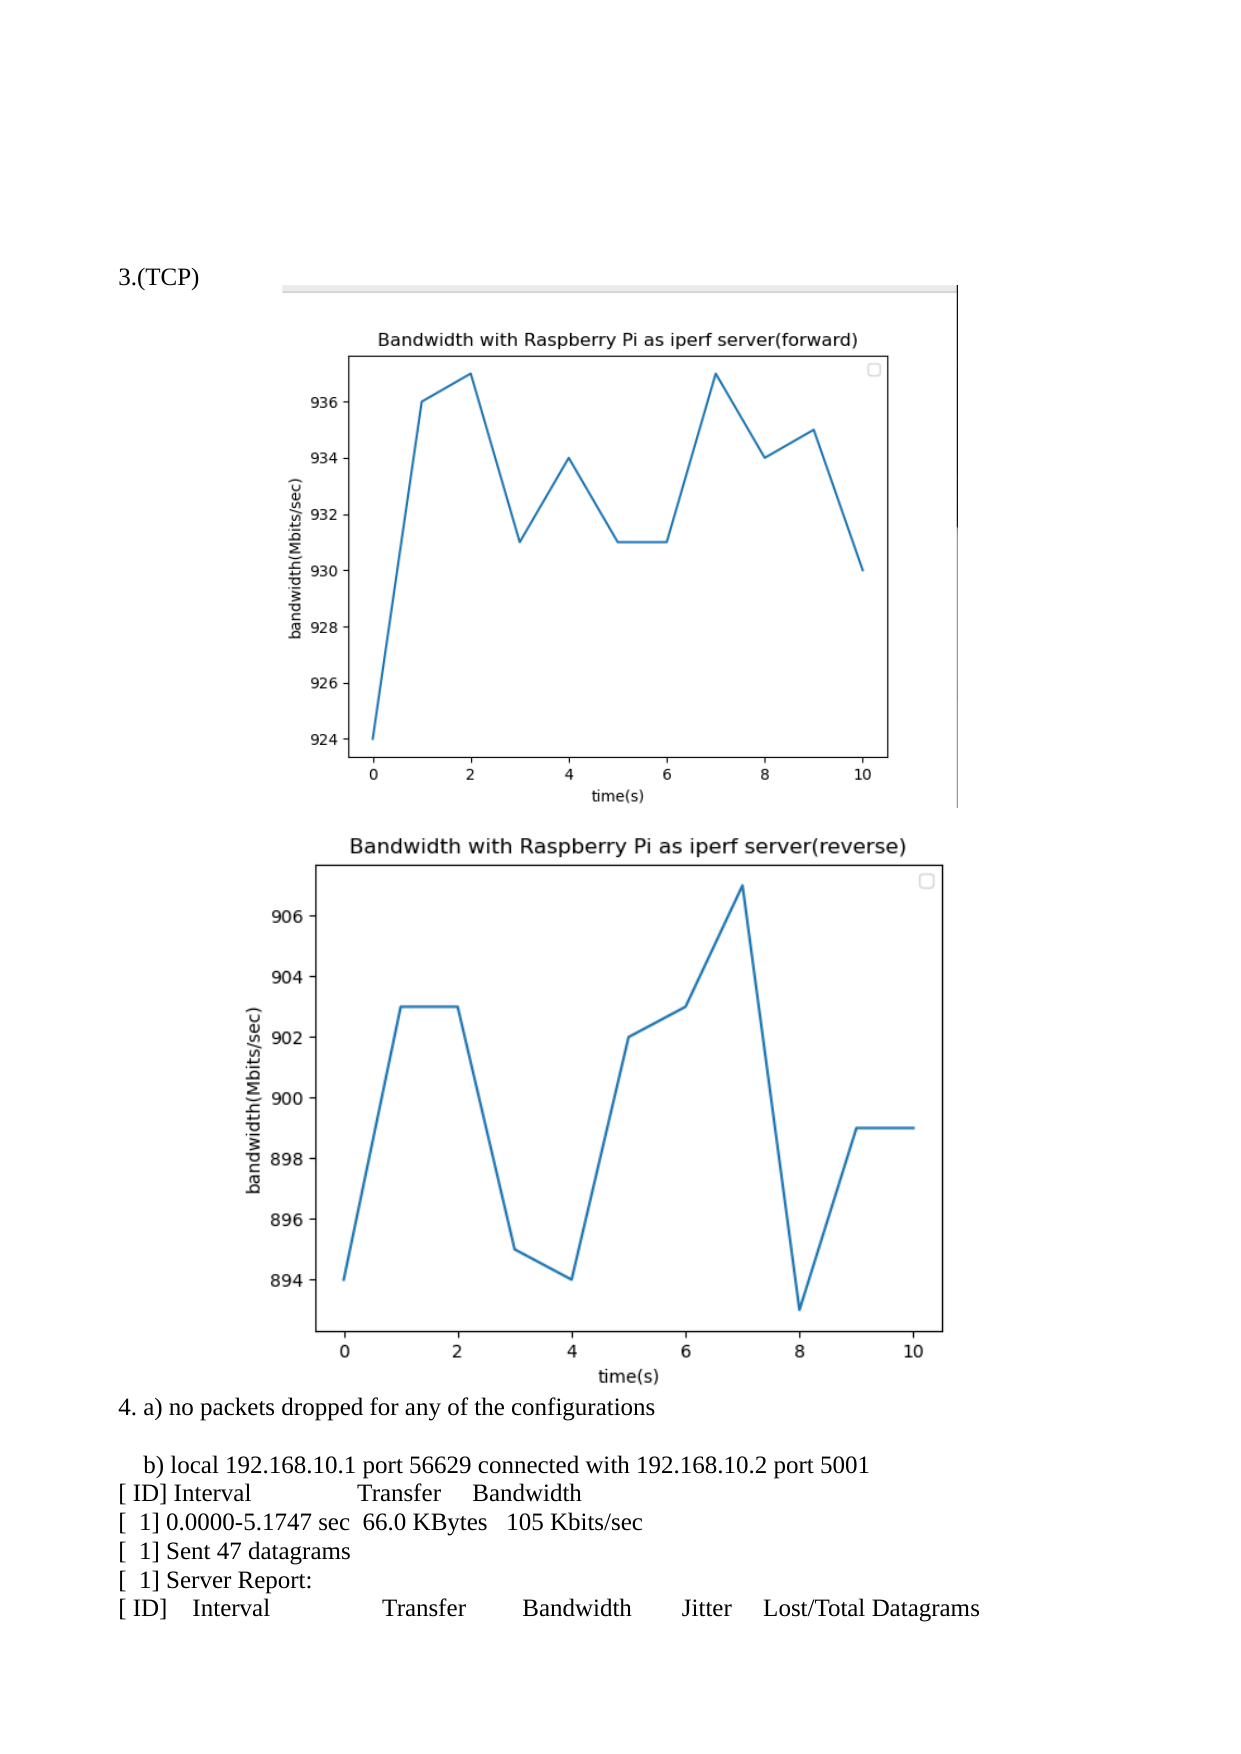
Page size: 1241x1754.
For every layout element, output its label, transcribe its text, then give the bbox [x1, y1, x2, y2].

text [ ID] Interval Transfer Bandwidth [118, 1478, 1122, 1507]
text 4. a) no packets dropped for any of the configurations [118, 808, 1122, 1421]
picture [232, 285, 1008, 1393]
text b) local 192.168.10.1 port 56629 connected with 192.168.10.2 port 5001 [118, 1450, 1122, 1478]
text 3.(TCP) [118, 262, 1122, 291]
text [ 1] Sent 47 datagrams [118, 1536, 1122, 1565]
text [ 1] 0.0000-5.1747 sec 66.0 KBytes 105 Kbits/sec [118, 1507, 1122, 1536]
text [ 1] Server Report: [118, 1565, 1122, 1593]
text [ ID] Interval Transfer Bandwidth Jitter Lost/Total Datagrams [118, 1593, 1122, 1622]
